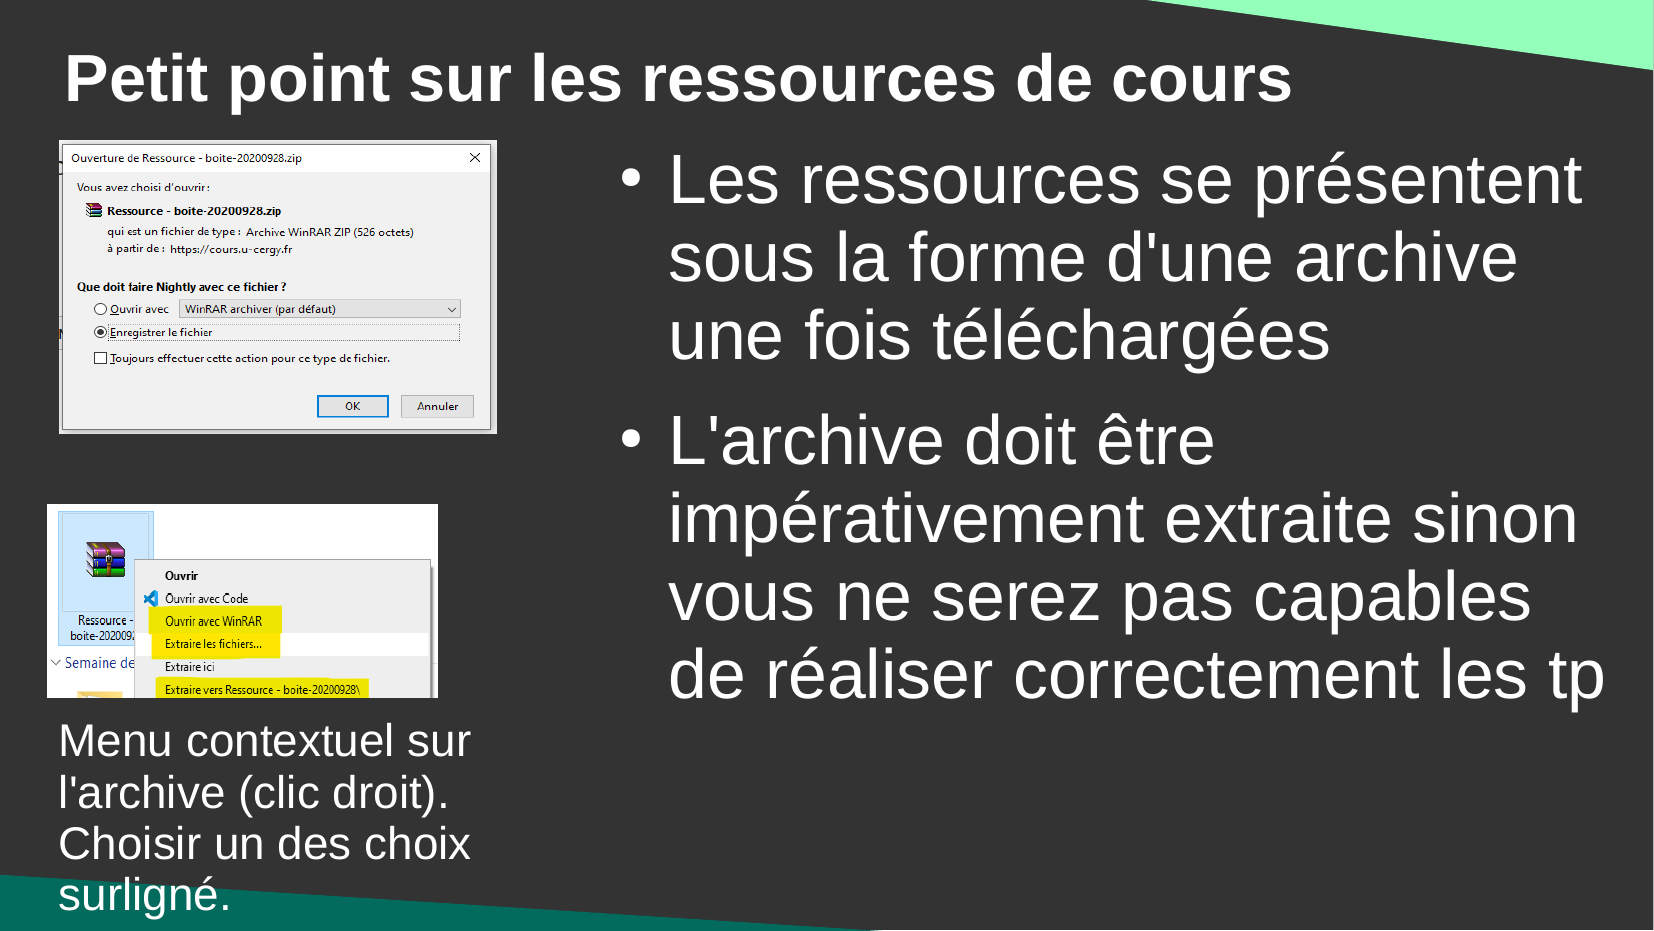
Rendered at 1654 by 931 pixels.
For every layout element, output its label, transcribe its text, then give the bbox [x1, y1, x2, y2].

text_box [1146, 0, 1654, 71]
picture [47, 504, 438, 715]
picture [59, 140, 497, 434]
title Menu contextuel sur l'archive (clic droit). Choisir un des choix surligné. [59, 715, 630, 921]
title Petit point sur les ressources de cours [64, 40, 1553, 118]
list Les ressources se présentent sous la forme d'une archive une fois téléchargées L'archive doit être impérativement extraite sinon vous ne serez pas capables de réaliser correctement les tp [602, 140, 1620, 824]
